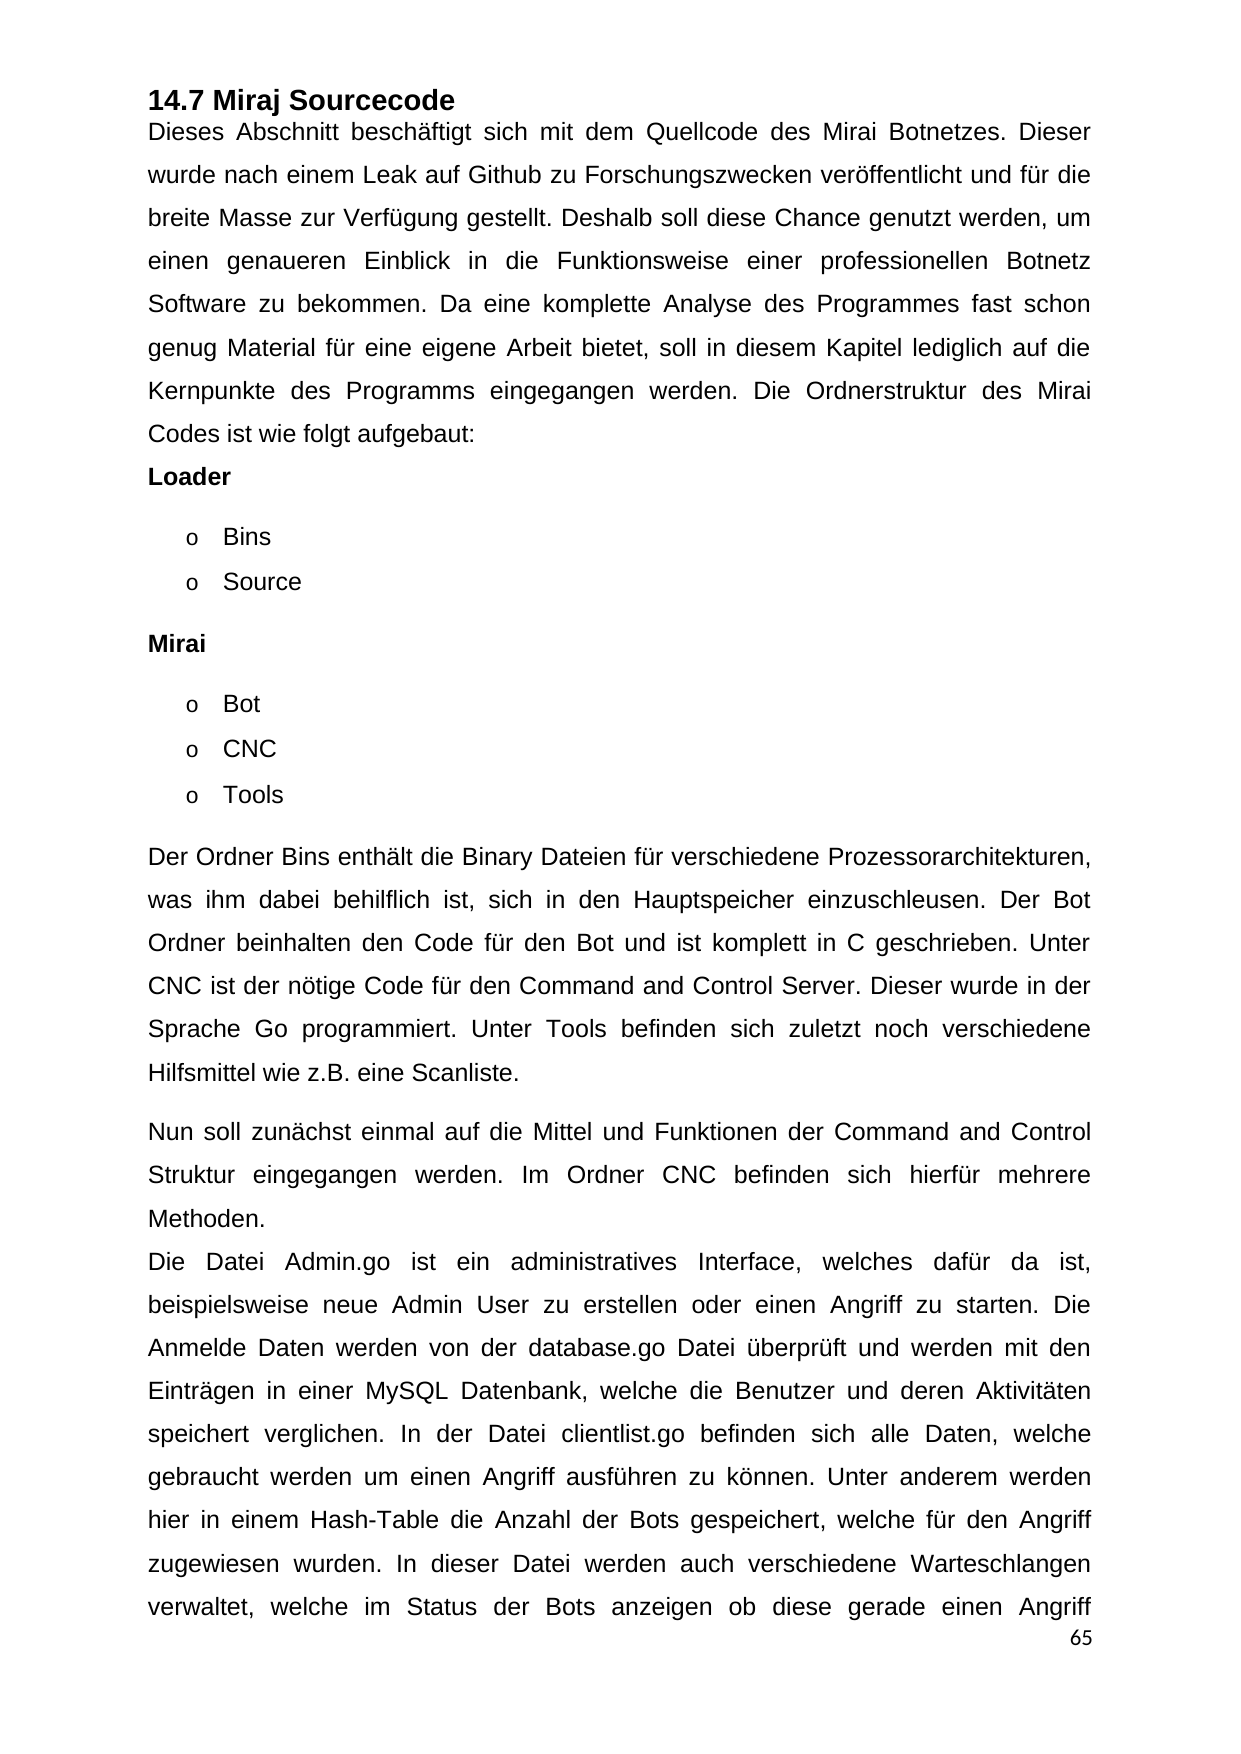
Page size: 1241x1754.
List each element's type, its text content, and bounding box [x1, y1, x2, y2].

list Bot [185, 689, 1093, 719]
text Mirai [148, 629, 1093, 658]
text Der Ordner Bins enthält die Binary Dateien für verschiedene Prozessorarchitekturen, was ihm dabei behilflich ist, sich in den Hauptspeicher einzuschleusen. Der Bot Ordner beinhalten den Code für den Bot und ist komplett in C geschrieben. Unter CNC ist der nötige Code für den Command and Control Server. Dieser wurde in der Sprache Go programmiert. Unter Tools befinden sich zuletzt noch verschiedene Hilfsmittel wie z.B. eine Scanliste. [148, 842, 1093, 1086]
text Nun soll zunächst einmal auf die Mittel und Funktionen der Command and Control Struktur eingegangen werden. Im Ordner CNC befinden sich hierfür mehrere Methoden. Die Datei Admin.go ist ein administratives Interface, welches dafür da ist, beispielsweise neue Admin User zu erstellen oder einen Angriff zu starten. Die Anmelde Daten werden von der database.go Datei überprüft und werden mit den Einträgen in einer MySQL Datenbank, welche die Benutzer und deren Aktivitäten speichert verglichen. In der Datei clientlist.go befinden sich alle Daten, welche gebraucht werden um einen Angriff ausführen zu können. Unter anderem werden hier in einem Hash-Table die Anzahl der Bots gespeichert, welche für den Angriff zugewiesen wurden. In dieser Datei werden auch verschiedene Warteschlangen verwaltet, welche im Status der Bots anzeigen ob diese gerade einen Angriff [148, 1117, 1093, 1620]
list Bins [185, 522, 1093, 552]
subtitle 14.7 Miraj Sourcecode [148, 83, 1093, 117]
list CNC [185, 734, 1093, 765]
text Dieses Abschnitt beschäftigt sich mit dem Quellcode des Mirai Botnetzes. Dieser wurde nach einem Leak auf Github zu Forschungszwecken veröffentlicht und für die breite Masse zur Verfügung gestellt. Deshalb soll diese Chance genutzt werden, um einen genaueren Einblick in die Funktionsweise einer professionellen Botnetz Software zu bekommen. Da eine komplette Analyse des Programmes fast schon genug Material für eine eigene Arbeit bietet, soll in diesem Kapitel lediglich auf die Kernpunkte des Programms eingegangen werden. Die Ordnerstruktur des Mirai Codes ist wie folgt aufgebaut: Loader [148, 117, 1093, 491]
list Source [185, 567, 1093, 597]
list Tools [185, 780, 1093, 810]
